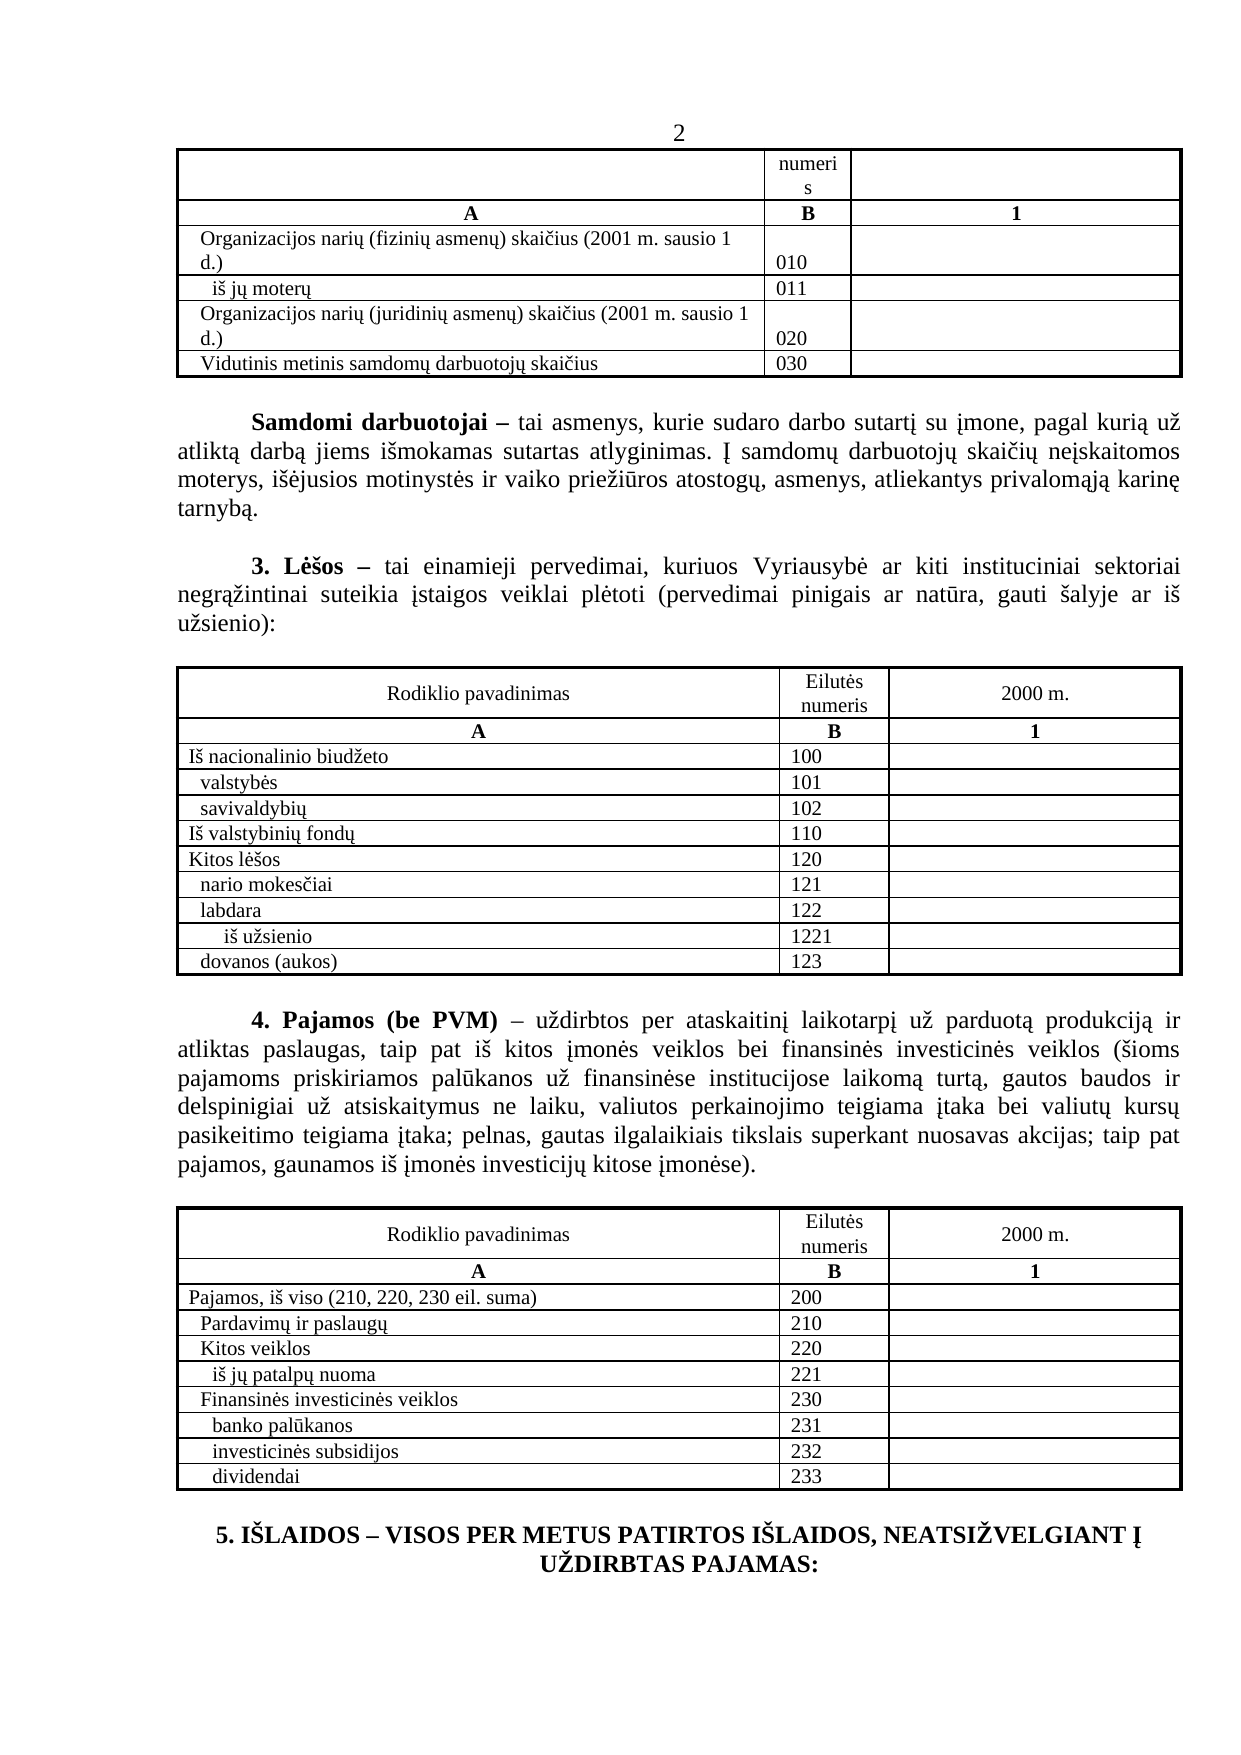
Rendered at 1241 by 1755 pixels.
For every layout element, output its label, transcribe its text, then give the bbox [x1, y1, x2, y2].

table_cell banko palūkanos [179, 1413, 779, 1437]
table_cell [890, 872, 1179, 896]
table_cell 010 [765, 226, 850, 274]
table_header 2000 m. [890, 669, 1179, 717]
text 4. Pajamos (be PVM) – uždirbtos per ataskaitinį laikotarpį už parduotą produkciją ir atliktas paslaugas, taip pat iš kitos įmonės veiklos bei finansinės investicinės veiklos (šioms pajamoms priskiriamos palūkanos už finansinėse institucijose laikomą turtą, gautos baudos ir delspinigiai už atsiskaitymus ne laiku, valiutos perkainojimo teigiama įtaka bei valiutų kursų pasikeitimo teigiama įtaka; pelnas, gautas ilgalaikiais tikslais superkant nuosavas akcijas; taip pat pajamos, gaunamos iš įmonės investicijų kitose įmonėse). [177, 1005, 1181, 1178]
table_cell 102 [780, 796, 888, 819]
table_cell dividendai [179, 1464, 779, 1488]
table_cell iš jų moterų [179, 276, 764, 300]
table_cell iš užsienio [179, 924, 779, 948]
table_cell 1 [852, 201, 1179, 224]
table_cell 020 [765, 301, 850, 349]
table_cell 030 [765, 351, 850, 375]
table_header Eilutės numeris [780, 669, 888, 717]
table_cell [890, 744, 1179, 768]
table_header Rodiklio pavadinimas [179, 669, 779, 717]
table_header 2000 m. [890, 1210, 1179, 1258]
table_cell 1 [890, 1259, 1179, 1283]
table_cell 1221 [780, 924, 888, 948]
table_cell [890, 1311, 1179, 1334]
table_cell 120 [780, 847, 888, 871]
table_cell 123 [780, 949, 888, 973]
table_cell savivaldybių [179, 796, 779, 819]
table_cell 220 [780, 1336, 888, 1360]
table_cell investicinės subsidijos [179, 1439, 779, 1463]
table_cell Iš valstybinių fondų [179, 821, 779, 845]
table_cell Organizacijos narių (fizinių asmenų) skaičius (2001 m. sausio 1 d.) [179, 226, 764, 274]
table_cell [890, 949, 1179, 973]
table_cell B [780, 1259, 888, 1283]
table_cell iš jų patalpų nuoma [179, 1362, 779, 1386]
table_cell [852, 351, 1179, 375]
table_cell [890, 898, 1179, 922]
table_cell A [179, 1259, 779, 1283]
table_cell [890, 1413, 1179, 1437]
table_cell [890, 1362, 1179, 1386]
text Samdomi darbuotojai – tai asmenys, kurie sudaro darbo sutartį su įmone, pagal kurią už atliktą darbą jiems išmokamas sutartas atlyginimas. Į samdomų darbuotojų skaičių neįskaitomos moterys, išėjusios motinystės ir vaiko priežiūros atostogų, asmenys, atliekantys privalomąją karinę tarnybą. [177, 407, 1181, 522]
table_cell [890, 770, 1179, 794]
table_cell 230 [780, 1387, 888, 1411]
table_cell labdara [179, 898, 779, 922]
table_cell [890, 924, 1179, 948]
table_header numeris [765, 151, 850, 199]
table_cell Pardavimų ir paslaugų [179, 1311, 779, 1334]
table_cell Kitos lėšos [179, 847, 779, 871]
table_cell nario mokesčiai [179, 872, 779, 896]
table_cell A [179, 719, 779, 743]
table_cell Iš nacionalinio biudžeto [179, 744, 779, 768]
table_cell 232 [780, 1439, 888, 1463]
table_cell [890, 1285, 1179, 1309]
table_cell 121 [780, 872, 888, 896]
table_cell 231 [780, 1413, 888, 1437]
text 3. Lėšos – tai einamieji pervedimai, kuriuos vyriausybė ar kiti instituciniai sektoriai negrąžintinai suteikia įstaigos veiklai plėtoti (pervedimai pinigais ar natūra, gauti šalyje ar iš užsienio): [177, 551, 1181, 637]
table_cell Pajamos, iš viso (210, 220, 230 eil. suma) [179, 1285, 779, 1309]
table_header Eilutės numeris [780, 1210, 888, 1258]
table_cell 100 [780, 744, 888, 768]
table_cell [890, 847, 1179, 871]
table_cell [852, 226, 1179, 274]
table_cell [852, 276, 1179, 300]
table_cell 233 [780, 1464, 888, 1488]
table_cell valstybės [179, 770, 779, 794]
table_cell [852, 301, 1179, 349]
table_cell [890, 1439, 1179, 1463]
table_header [852, 151, 1179, 199]
table_cell [890, 1336, 1179, 1360]
table_cell 101 [780, 770, 888, 794]
table_cell 110 [780, 821, 888, 845]
table_cell [890, 821, 1179, 845]
table_cell Finansinės investicinės veiklos [179, 1387, 779, 1411]
table_cell 122 [780, 898, 888, 922]
table_header [179, 151, 764, 199]
table_cell A [179, 201, 764, 224]
table_cell [890, 1387, 1179, 1411]
table_header Rodiklio pavadinimas [179, 1210, 779, 1258]
table_cell 011 [765, 276, 850, 300]
text 5. Išlaidos – visos per metus patirtos išlaidos, neatsižvelgiant į uždirbtas pajamas: [177, 1520, 1181, 1578]
table_cell Kitos veiklos [179, 1336, 779, 1360]
table_cell dovanos (aukos) [179, 949, 779, 973]
table_cell B [765, 201, 850, 224]
table_cell Organizacijos narių (juridinių asmenų) skaičius (2001 m. sausio 1 d.) [179, 301, 764, 349]
table_cell 1 [890, 719, 1179, 743]
table_cell Vidutinis metinis samdomų darbuotojų skaičius [179, 351, 764, 375]
table_cell [890, 1464, 1179, 1488]
table_cell 210 [780, 1311, 888, 1334]
table_cell 200 [780, 1285, 888, 1309]
table_cell 221 [780, 1362, 888, 1386]
table_cell B [780, 719, 888, 743]
table_cell [890, 796, 1179, 819]
